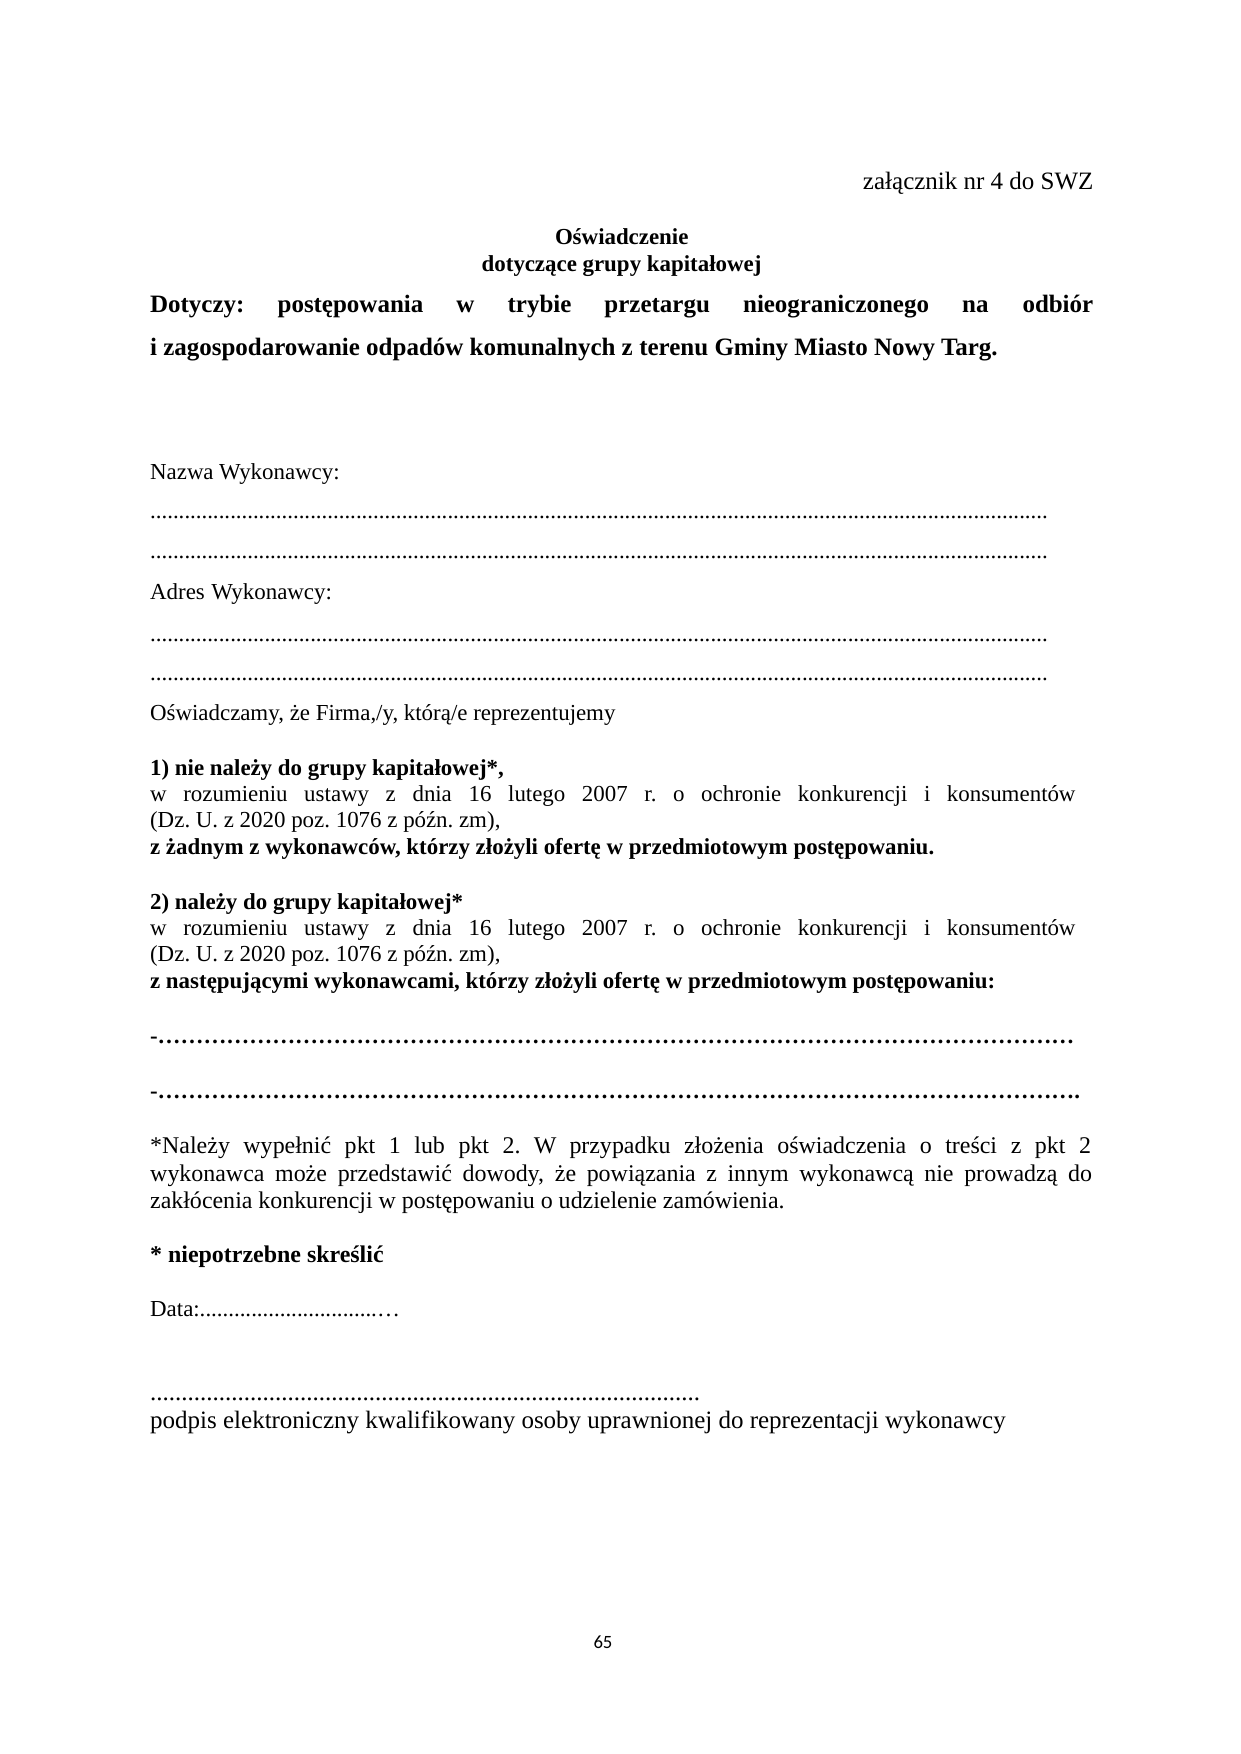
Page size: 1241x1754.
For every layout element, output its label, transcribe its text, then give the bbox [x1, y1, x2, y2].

text -…………………………………………………………………………………………………………. [150, 1077, 1093, 1103]
text ............................................................................................................................................................. [150, 497, 1093, 524]
text w rozumieniu ustawy z dnia 16 lutego 2007 r. o ochronie konkurencji i konsumentów (Dz. U. z 2020 poz. 1076 z późn. zm), [150, 780, 1093, 833]
text Oświadczenie [150, 223, 1093, 250]
text ............................................................................................................................................................. [150, 659, 1093, 685]
text z następującymi wykonawcami, którzy złożyli ofertę w przedmiotowym postępowaniu: [150, 967, 1093, 993]
text Nazwa Wykonawcy: [150, 458, 1093, 484]
text Dotyczy: postępowania w trybie przetargu nieograniczonego na odbiór i zagospodarowanie odpadów komunalnych z terenu Gminy Miasto Nowy Targ. [150, 289, 1093, 361]
text 1) nie należy do grupy kapitałowej*, [150, 754, 1093, 780]
text Oświadczamy, że Firma,/y, którą/e reprezentujemy [150, 698, 1093, 725]
text ........................................................................................ [150, 1377, 1093, 1406]
text w rozumieniu ustawy z dnia 16 lutego 2007 r. o ochronie konkurencji i konsumentów (Dz. U. z 2020 poz. 1076 z późn. zm), [150, 914, 1093, 967]
text * niepotrzebne skreślić [150, 1240, 1093, 1268]
text załącznik nr 4 do SWZ [150, 166, 1093, 194]
text Data:...............................… [150, 1295, 1093, 1322]
text podpis elektroniczny kwalifikowany osoby uprawnionej do reprezentacji wykonawcy [150, 1406, 1093, 1434]
text ............................................................................................................................................................. [150, 619, 1093, 646]
text dotyczące grupy kapitałowej [150, 250, 1093, 276]
text Adres Wykonawcy: [150, 576, 1093, 605]
text -………………………………………………………………………………………………………… [150, 1022, 1093, 1048]
text ............................................................................................................................................................. [150, 537, 1093, 563]
text z żadnym z wykonawców, którzy złożyli ofertę w przedmiotowym postępowaniu. [150, 833, 1093, 859]
text 2) należy do grupy kapitałowej* [150, 888, 1093, 914]
text *Należy wypełnić pkt 1 lub pkt 2. W przypadku złożenia oświadczenia o treści z pkt 2 wykonawca może przedstawić dowody, że powiązania z innym wykonawcą nie prowadzą do zakłócenia konkurencji w postępowaniu o udzielenie zamówienia. [150, 1131, 1093, 1214]
